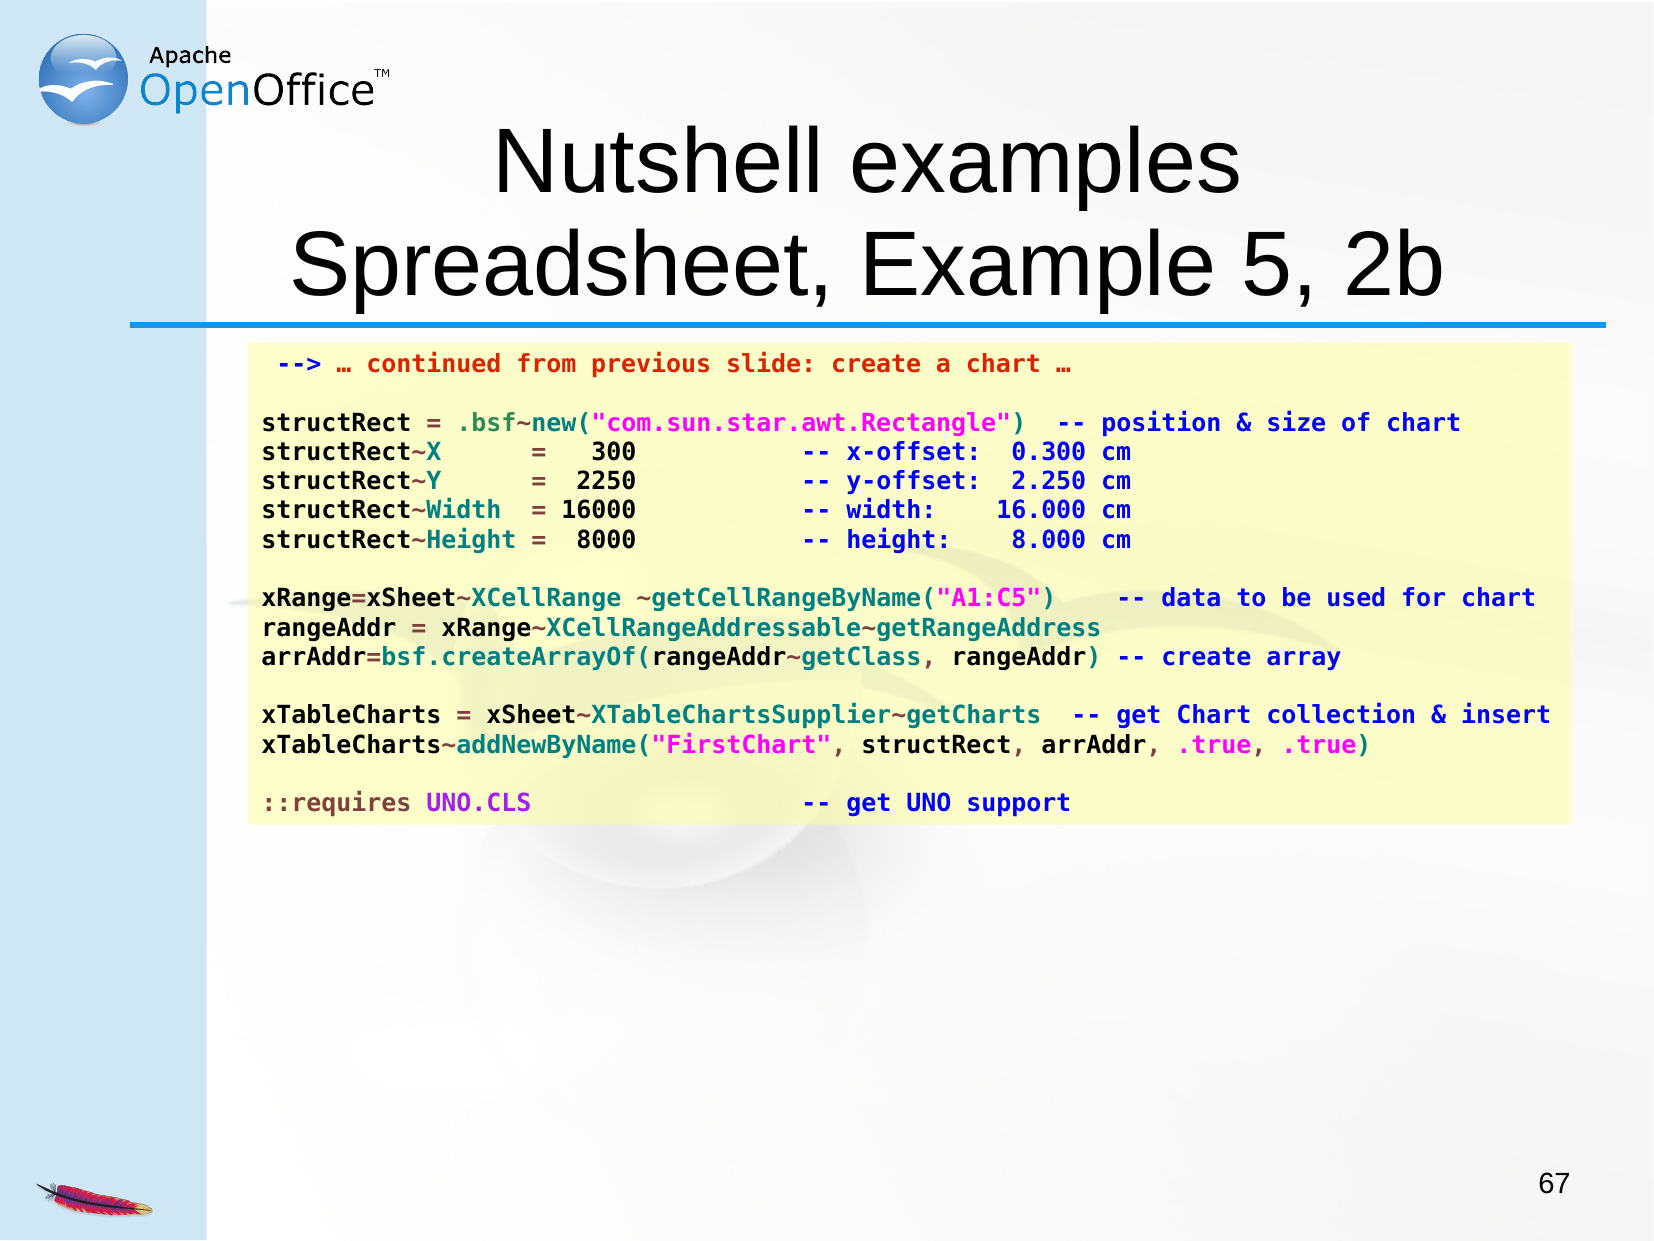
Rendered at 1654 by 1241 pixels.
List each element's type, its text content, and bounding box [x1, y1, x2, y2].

picture [35, 1181, 154, 1219]
picture [35, 2, 1654, 1241]
title Nutshell examples Spreadsheet, Example 5, 2b [165, 108, 1571, 316]
text_box --> … continued from previous slide: create a chart … structRect = .bsf~new("com.sun.star.awt.Rectangle") -- position & size of chart structRect~X = 300 -- x-offset: 0.300 cm structRect~Y = 2250 -- y-offset: 2.250 cm structRect~Width = 16000 -- width: 16.000 cm structRect~Height = 8000 -- height: 8.000 cm xRange=xSheet~XCellRange ~getCellRangeByName("A1:C5") -- data to be used for chart rangeAddr = xRange~XCellRangeAddressable~getRangeAddress arrAddr=bsf.createArrayOf(rangeAddr~getClass, rangeAddr) -- create array xTableCharts = xSheet~XTableChartsSupplier~getCharts -- get Chart collection & insert xTableCharts~addNewByName("FirstChart", structRect, arrAddr, .true, .true) ::requires UNO.CLS -- get UNO support [248, 342, 1571, 825]
